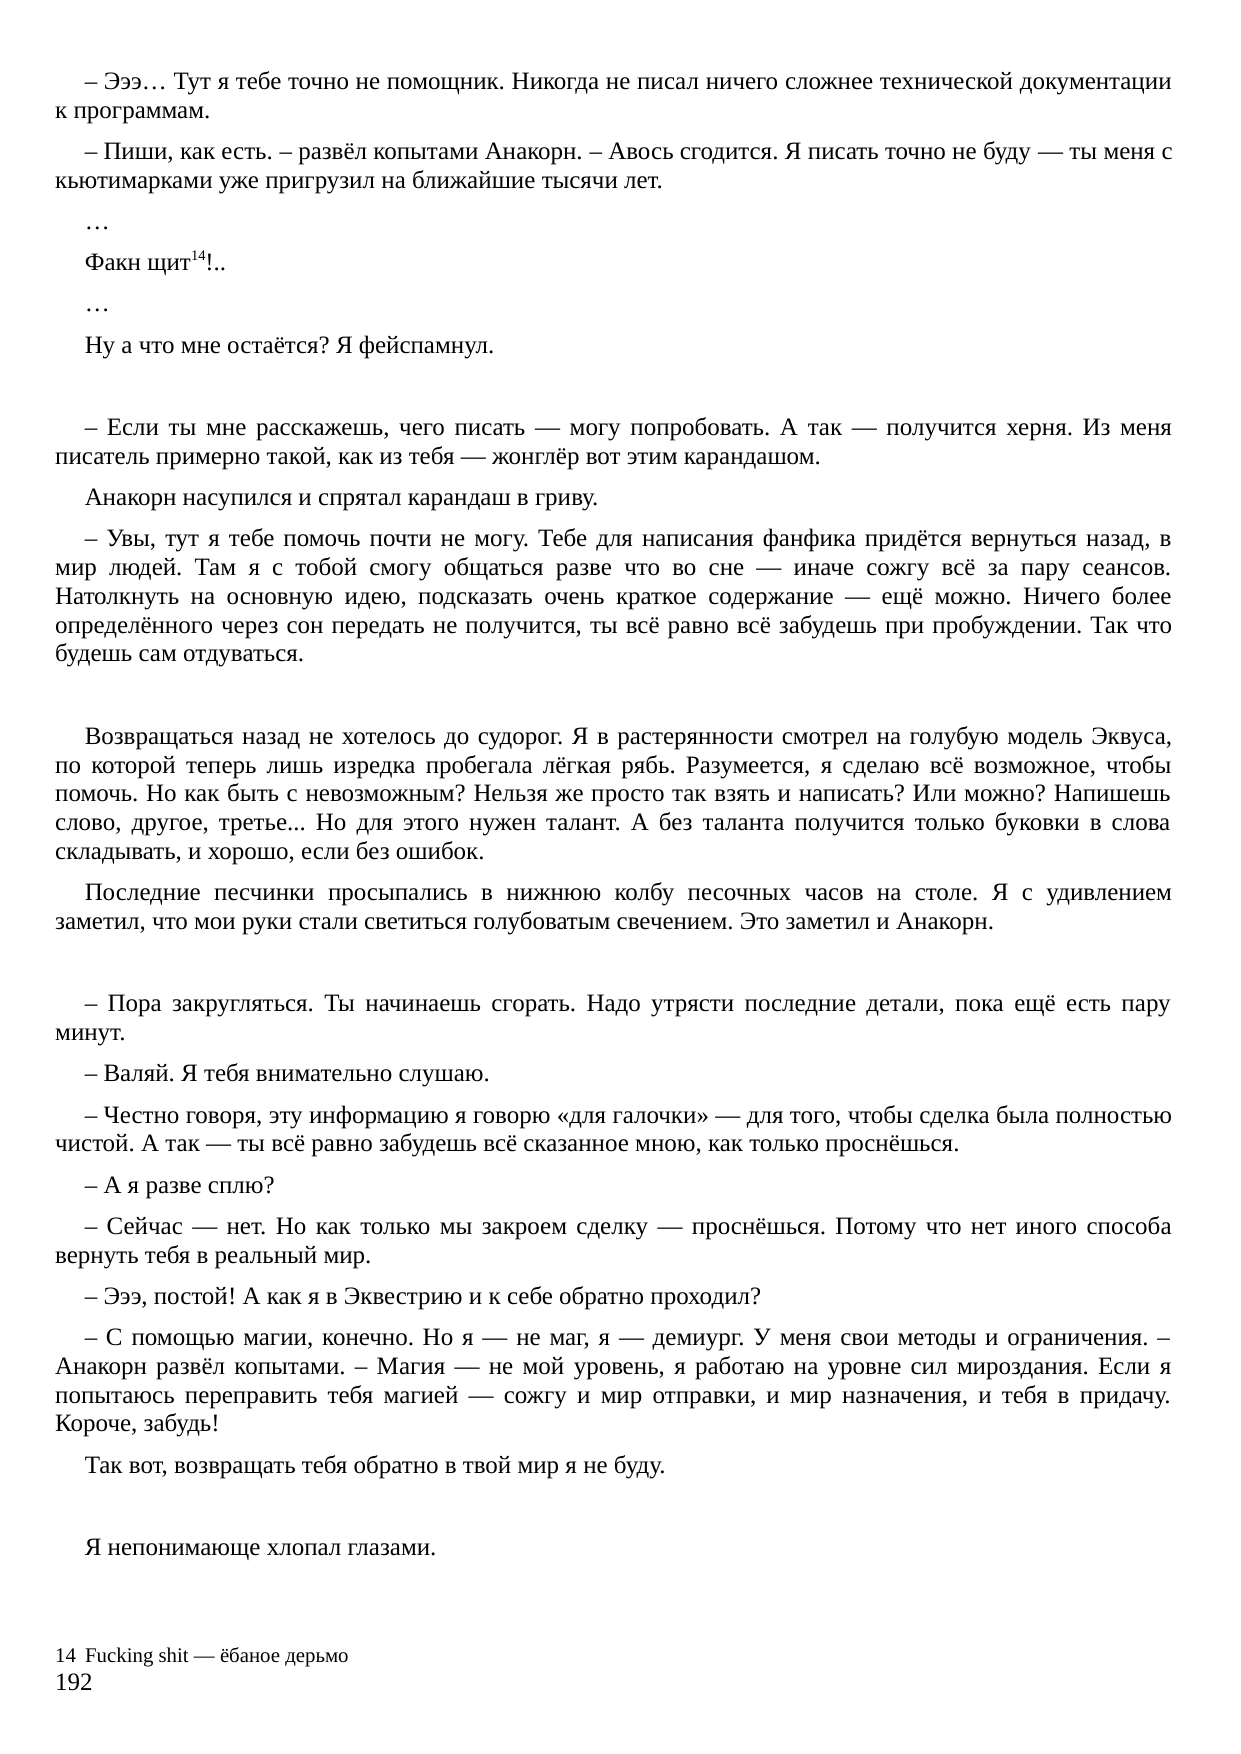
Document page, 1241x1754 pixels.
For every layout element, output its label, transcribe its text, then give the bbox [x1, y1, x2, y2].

text Я непонимающе хлопал глазами. [55, 1532, 1173, 1561]
text – Пиши, как есть. – развёл копытами Анакорн. – Авось сгодится. Я писать точно не буду — ты меня с кьютимарками уже пригрузил на ближайшие тысячи лет. [55, 136, 1173, 193]
text – Эээ… Тут я тебе точно не помощник. Никогда не писал ничего сложнее технической документации к программам. [55, 66, 1173, 123]
text … [55, 206, 1173, 235]
text – Если ты мне расскажешь, чего писать — могу попробовать. А так — получится херня. Из меня писатель примерно такой, как из тебя — жонглёр вот этим карандашом. [55, 412, 1173, 470]
text – Увы, тут я тебе помочь почти не могу. Тебе для написания фанфика придётся вернуться назад, в мир людей. Там я с тобой смогу общаться разве что во сне — иначе сожгу всё за пару сеансов. Натолкнуть на основную идею, подсказать очень краткое содержание — ещё можно. Ничего более определённого через сон передать не получится, ты всё равно всё забудешь при пробуждении. Так что будешь сам отдуваться. [55, 523, 1173, 667]
text – Эээ, постой! А как я в Эквестрию и к себе обратно проходил? [55, 1281, 1173, 1310]
text – Честно говоря, эту информацию я говорю «для галочки» — для того, чтобы сделка была полностью чистой. А так — ты всё равно забудешь всё сказанное мною, как только проснёшься. [55, 1100, 1173, 1157]
text – Сейчас — нет. Но как только мы закроем сделку — проснёшься. Потому что нет иного способа вернуть тебя в реальный мир. [55, 1211, 1173, 1268]
text – Валяй. Я тебя внимательно слушаю. [55, 1058, 1173, 1087]
text Факн щит!.. [55, 247, 1173, 276]
text Последние песчинки просыпались в нижнюю колбу песочных часов на столе. Я с удивлением заметил, что мои руки стали светиться голубоватым свечением. Это заметил и Анакорн. [55, 877, 1173, 935]
text – Пора закругляться. Ты начинаешь сгорать. Надо утрясти последние детали, пока ещё есть пару минут. [55, 988, 1173, 1046]
text Возвращаться назад не хотелось до судорог. Я в растерянности смотрел на голубую модель Эквуса, по которой теперь лишь изредка пробегала лёгкая рябь. Разумеется, я сделаю всё возможное, чтобы помочь. Но как быть с невозможным? Нельзя же просто так взять и написать? Или можно? Напишешь слово, другое, третье... Но для этого нужен талант. А без таланта получится только буковки в слова складывать, и хорошо, если без ошибок. [55, 721, 1173, 865]
text – А я разве сплю? [55, 1170, 1173, 1198]
text Ну а что мне остаётся? Я фейспамнул. [55, 330, 1173, 358]
text Так вот, возвращать тебя обратно в твой мир я не буду. [55, 1450, 1173, 1478]
text Анакорн насупился и спрятал карандаш в гриву. [55, 482, 1173, 511]
text Fucking shit — ёбаное дерьмо [55, 1642, 1173, 1667]
text – С помощью магии, конечно. Но я — не маг, я — демиург. У меня свои методы и ограничения. – Анакорн развёл копытами. – Магия — не мой уровень, я работаю на уровне сил мироздания. Если я попытаюсь переправить тебя магией — сожгу и мир отправки, и мир назначения, и тебя в придачу. Короче, забудь! [55, 1322, 1173, 1437]
text … [55, 288, 1173, 317]
